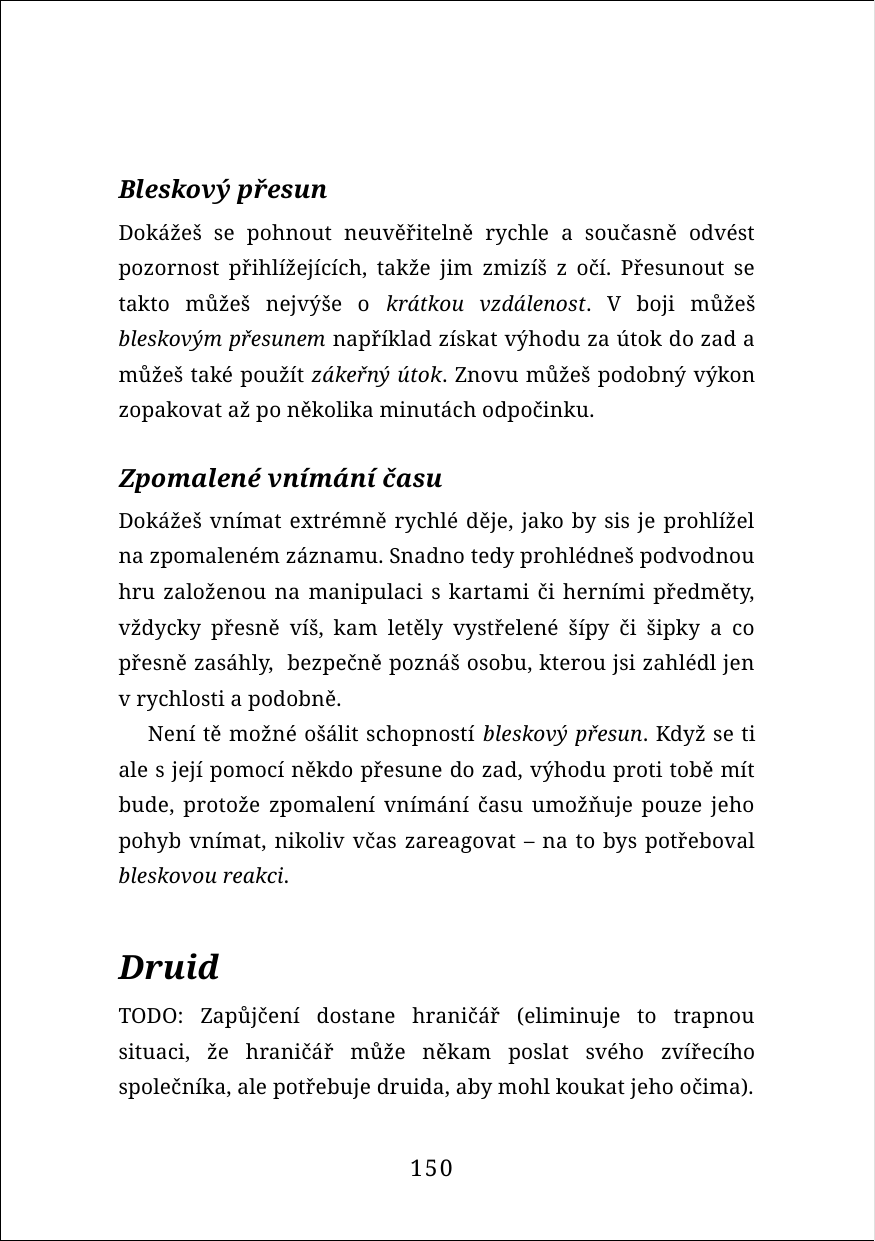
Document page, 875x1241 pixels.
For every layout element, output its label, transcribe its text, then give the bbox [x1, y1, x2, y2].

subtitle Bleskový přesun [118, 172, 756, 206]
text TODO: Zapůjčení dostane hraničář (eliminuje to trapnou situaci, že hraničář může někam poslat svého zvířecího společníka, ale potřebuje druida, aby mohl koukat jeho očima). [118, 1001, 756, 1101]
subtitle Druid [118, 944, 756, 989]
text Dokážeš vnímat extrémně rychlé děje, jako by sis je prohlížel na zpomaleném záznamu. Snadno tedy prohlédneš podvodnou hru založenou na manipulaci s kartami či herními předměty, vždycky přesně víš, kam letěly vystřelené šípy či šipky a co přesně zasáhly, bezpečně poznáš osobu, kterou jsi zahlédl jen v rychlosti a podobně. Není tě možné ošálit schopností bleskový přesun. Když se ti ale s její pomocí někdo přesune do zad, výhodu proti tobě mít bude, protože zpomalení vnímání času umožňuje pouze jeho pohyb vnímat, nikoliv včas zareagovat – na to bys potřeboval bleskovou reakci. [118, 506, 756, 890]
text Dokážeš se pohnout neuvěřitelně rychle a současně odvést pozornost přihlížejících, takže jim zmizíš z očí. Přesunout se takto můžeš nejvýše o krátkou vzdálenost. V boji můžeš bleskovým přesunem například získat výhodu za útok do zad a můžeš také použít zákeřný útok. Znovu můžeš podobný výkon zopakovat až po několika minutách odpočinku. [118, 218, 756, 424]
subtitle Zpomalené vnímání času [118, 460, 756, 494]
